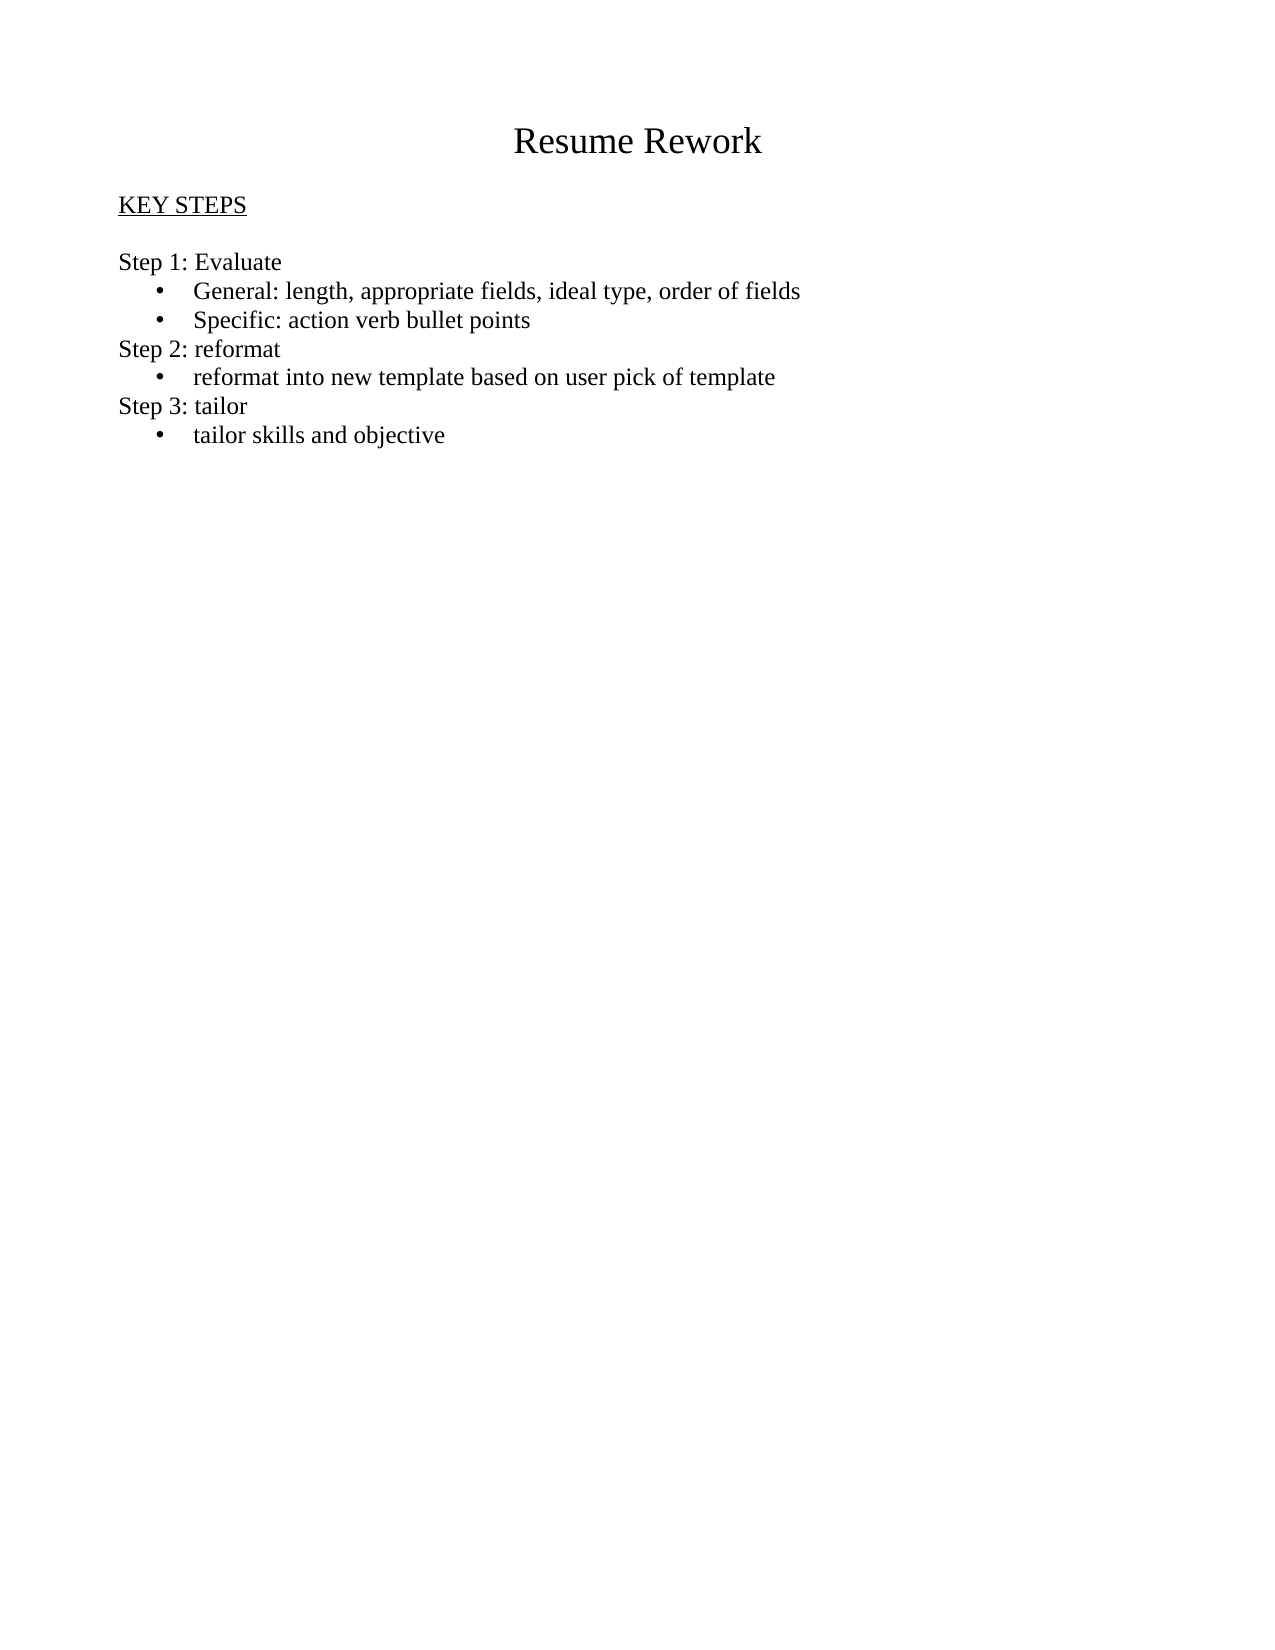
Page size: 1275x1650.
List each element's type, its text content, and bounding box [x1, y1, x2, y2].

list tailor skills and objective [156, 420, 1157, 449]
list Specific: action verb bullet points [156, 305, 1157, 334]
text Resume Rework [118, 118, 1157, 161]
list reformat into new template based on user pick of template [156, 362, 1157, 391]
text Step 3: tailor [118, 391, 1157, 420]
list General: length, appropriate fields, ideal type, order of fields [156, 276, 1157, 305]
text Step 2: reformat [118, 334, 1157, 362]
text Step 1: Evaluate [118, 247, 1157, 276]
text KEY STEPS [118, 190, 1157, 219]
